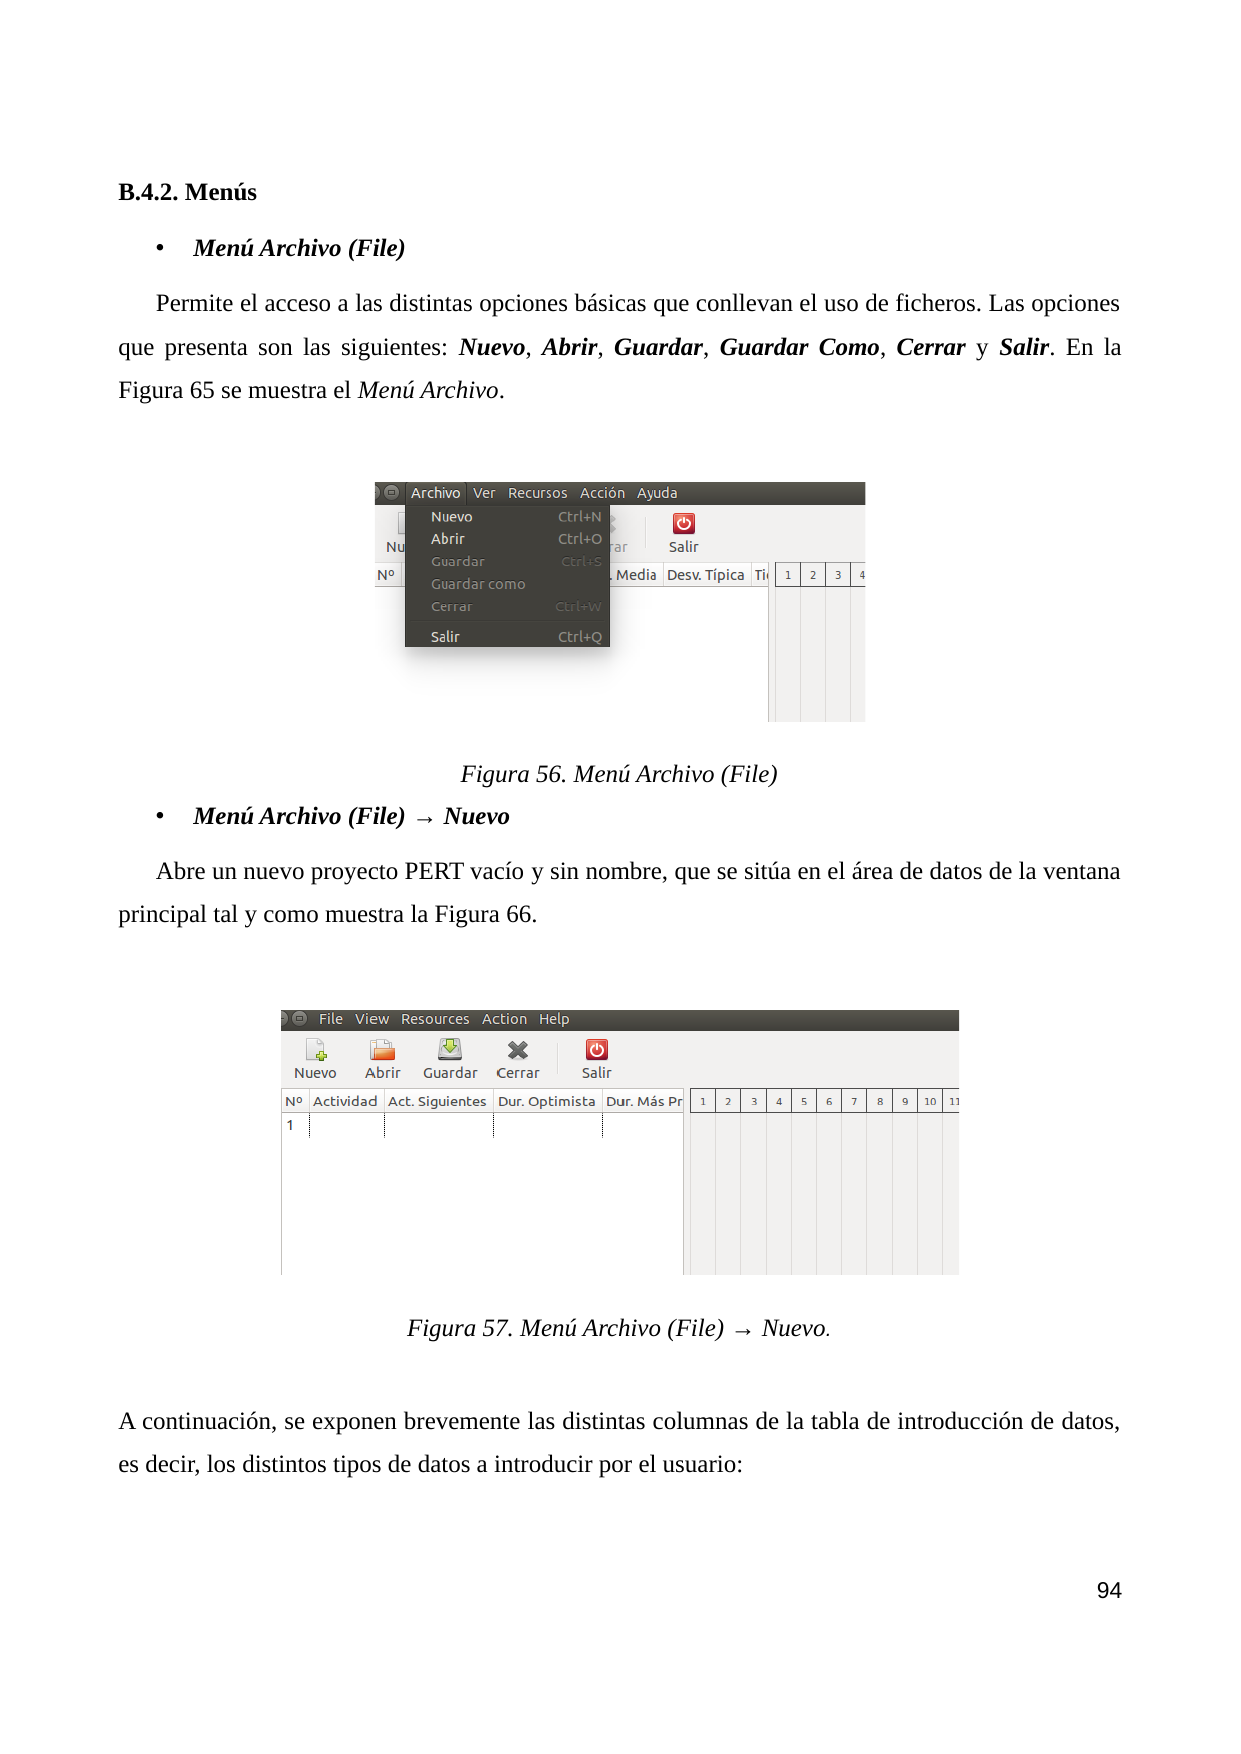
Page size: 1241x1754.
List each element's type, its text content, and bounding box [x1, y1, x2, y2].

text Figura 56. Menú Archivo (File) [118, 759, 1122, 788]
text B.4.2. Menús [118, 177, 1122, 206]
text Figura 57. Menú Archivo (File) → Nuevo. [118, 1313, 1122, 1342]
text Abre un nuevo proyecto PERT vacío y sin nombre, que se sitúa en el área de datos de la ventana principal tal y como muestra la Figura 66. [118, 856, 1122, 928]
text A continuación, se exponen brevemente las distintas columnas de la tabla de introducción de datos, es decir, los distintos tipos de datos a introducir por el usuario: [118, 1406, 1122, 1478]
text Permite el acceso a las distintas opciones básicas que conllevan el uso de ficheros. Las opciones que presenta son las siguientes: Nuevo, Abrir, Guardar, Guardar Como, Cerrar y Salir. En la Figura 65 se muestra el Menú Archivo. [118, 288, 1122, 403]
list Menú Archivo (File) → Nuevo [156, 801, 1122, 829]
list Menú Archivo (File) [156, 233, 1122, 262]
picture [281, 1010, 402, 1275]
picture [374, 482, 423, 722]
